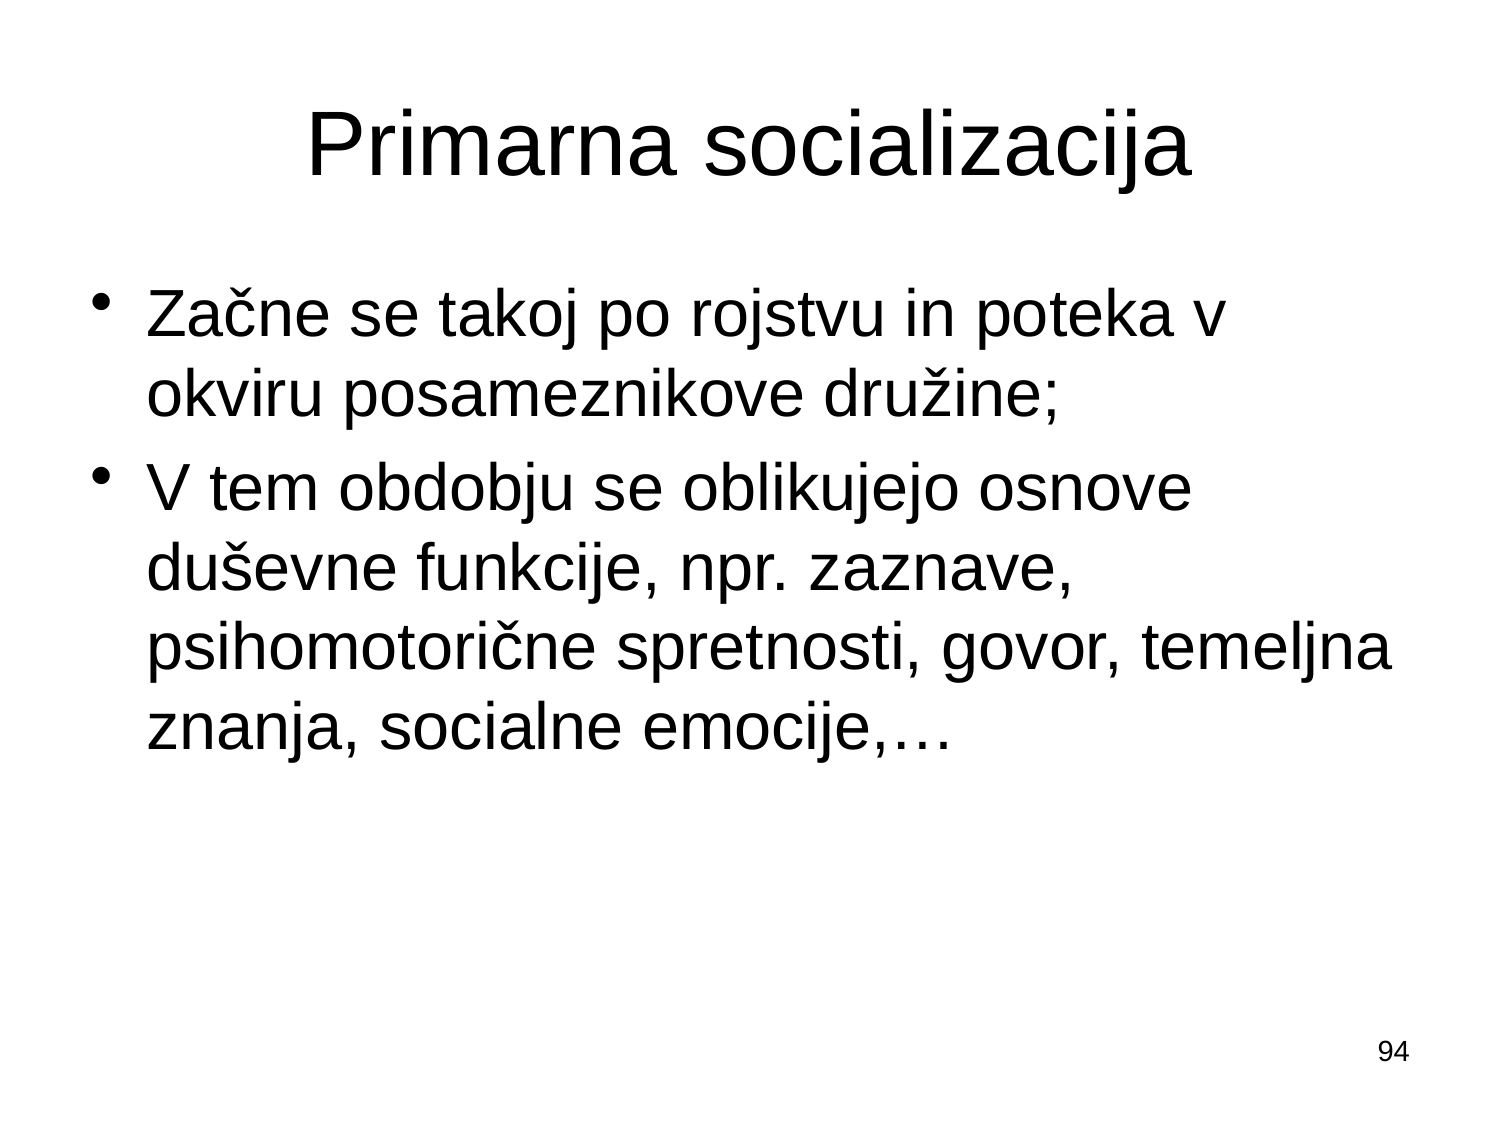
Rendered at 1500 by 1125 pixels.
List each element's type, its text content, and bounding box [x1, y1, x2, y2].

slide_number [1074, 1024, 1425, 1103]
title Primarna socializacija [75, 45, 1425, 233]
list Začne se takoj po rojstvu in poteka v okviru posameznikove družine; V tem obdobju se oblikujejo osnove duševne funkcije, npr. zaznave, psihomotorične spretnosti, govor, temeljna znanja, socialne emocije,… [75, 262, 1425, 1005]
